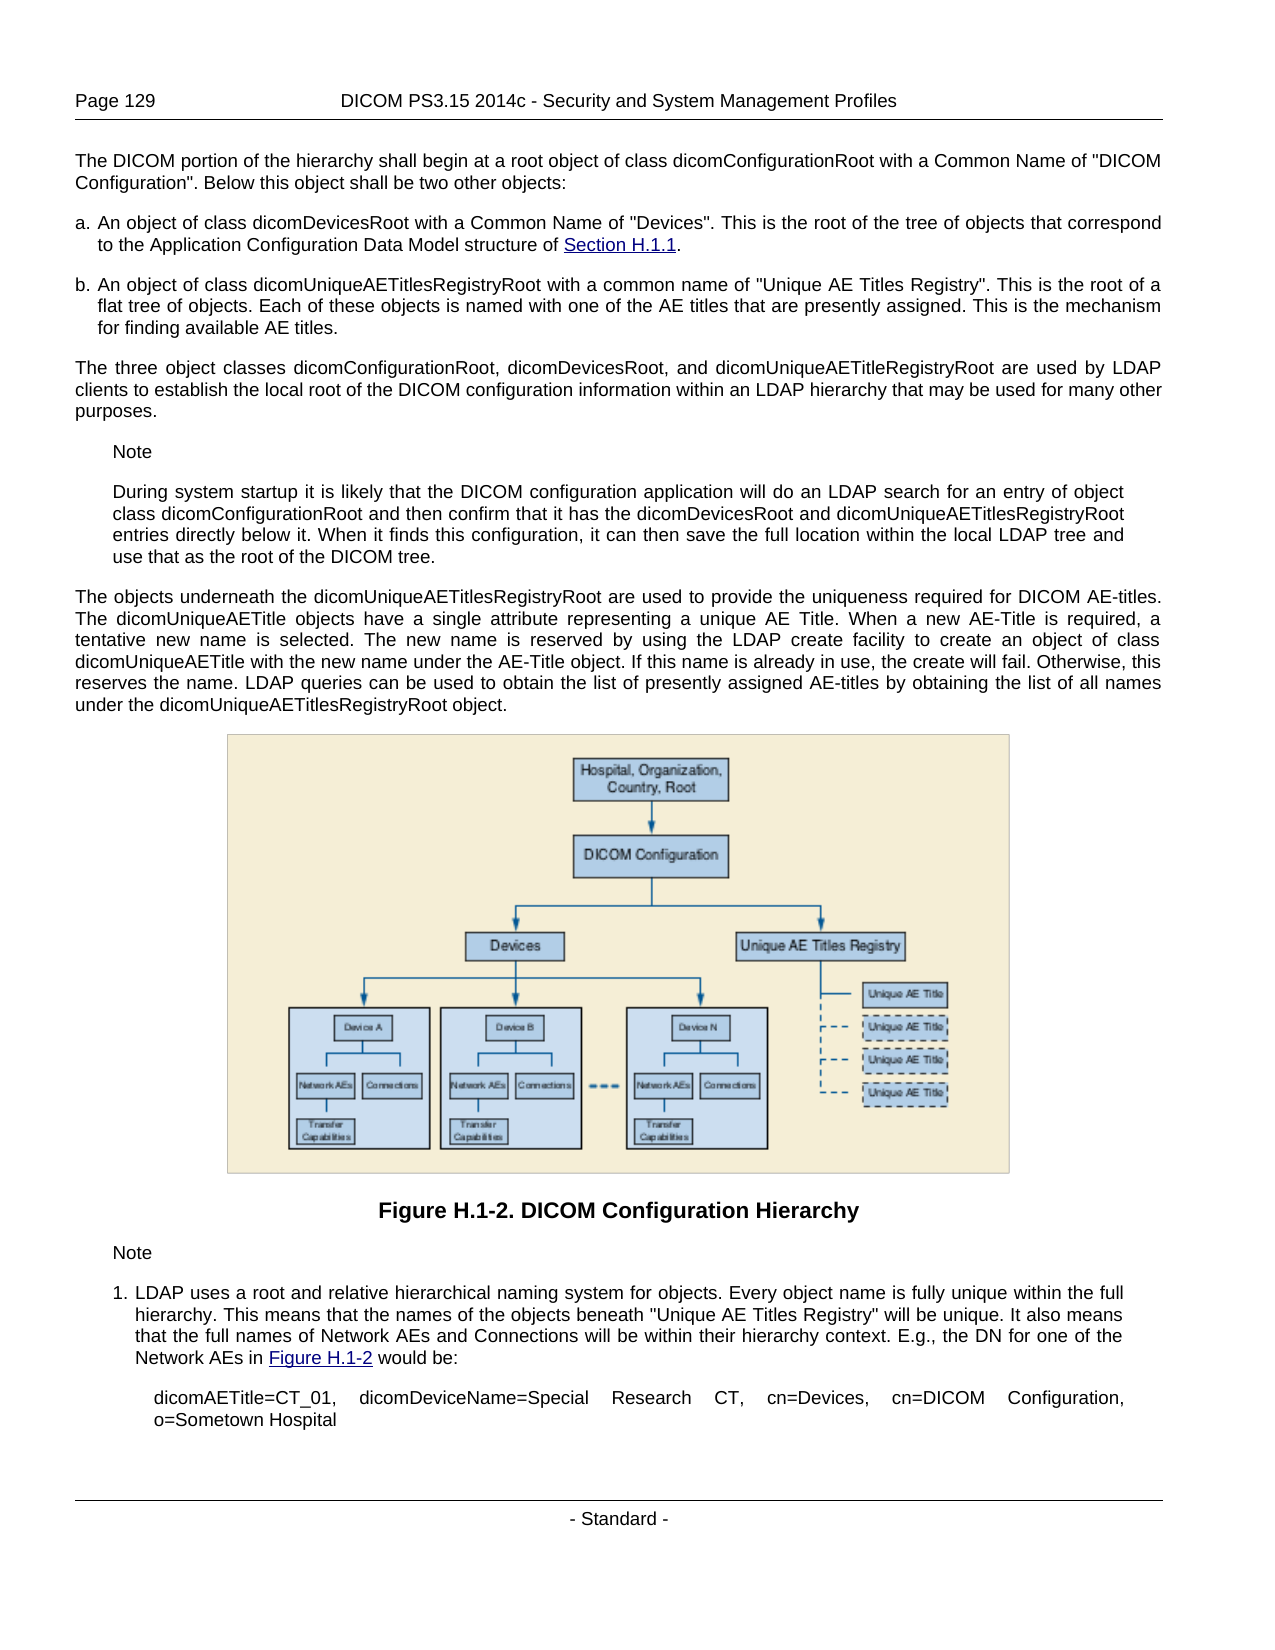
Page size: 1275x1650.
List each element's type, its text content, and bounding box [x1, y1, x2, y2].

list An object of class dicomUniqueAETitlesRegistryRoot with a common name of "Unique AE Titles Registry". This is the root of a flat tree of objects. Each of these objects is named with one of the AE titles that are presently assigned. This is the mechanism for finding available AE titles. [75, 274, 1162, 338]
text Note [112, 1242, 1125, 1263]
text The DICOM portion of the hierarchy shall begin at a root object of class dicomConfigurationRoot with a Common Name of "DICOM Configuration". Below this object shall be two other objects: [75, 150, 1162, 193]
text The objects underneath the dicomUniqueAETitlesRegistryRoot are used to provide the uniqueness required for DICOM AE-titles. The dicomUniqueAETitle objects have a single attribute representing a unique AE Title. When a new AE-Title is required, a tentative new name is selected. The new name is reserved by using the LDAP create facility to create an object of class dicomUniqueAETitle with the new name under the AE-Title object. If this name is already in use, the create will fail. Otherwise, this reserves the name. LDAP queries can be used to obtain the list of presently assigned AE-titles by obtaining the list of all names under the dicomUniqueAETitlesRegistryRoot object. [75, 586, 1162, 715]
text Figure H.1-2. DICOM Configuration Hierarchy [75, 1197, 1162, 1223]
text During system startup it is likely that the DICOM configuration application will do an LDAP search for an entry of object class dicomConfigurationRoot and then confirm that it has the dicomDevicesRoot and dicomUniqueAETitlesRegistryRoot entries directly below it. When it finds this configuration, it can then save the full location within the local LDAP tree and use that as the root of the DICOM tree. [112, 481, 1125, 567]
list An object of class dicomDevicesRoot with a Common Name of "Devices". This is the root of the tree of objects that correspond to the Application Configuration Data Model structure of Section H.1.1. [75, 212, 1162, 255]
list LDAP uses a root and relative hierarchical naming system for objects. Every object name is fully unique within the full hierarchy. This means that the names of the objects beneath "Unique AE Titles Registry" will be unique. It also means that the full names of Network AEs and Connections will be within their hierarchy context. E.g., the DN for one of the Network AEs in Figure H.1-2 would be: [112, 1282, 1125, 1368]
text The three object classes dicomConfigurationRoot, dicomDevicesRoot, and dicomUniqueAETitleRegistryRoot are used by LDAP clients to establish the local root of the DICOM configuration information within an LDAP hierarchy that may be used for many other purposes. [75, 357, 1162, 422]
picture [226, 734, 1011, 1175]
text Note [112, 441, 1125, 462]
text dicomAETitle=CT_01, dicomDeviceName=Special Research CT, cn=Devices, cn=DICOM Configuration, o=Sometown Hospital [154, 1387, 1125, 1430]
